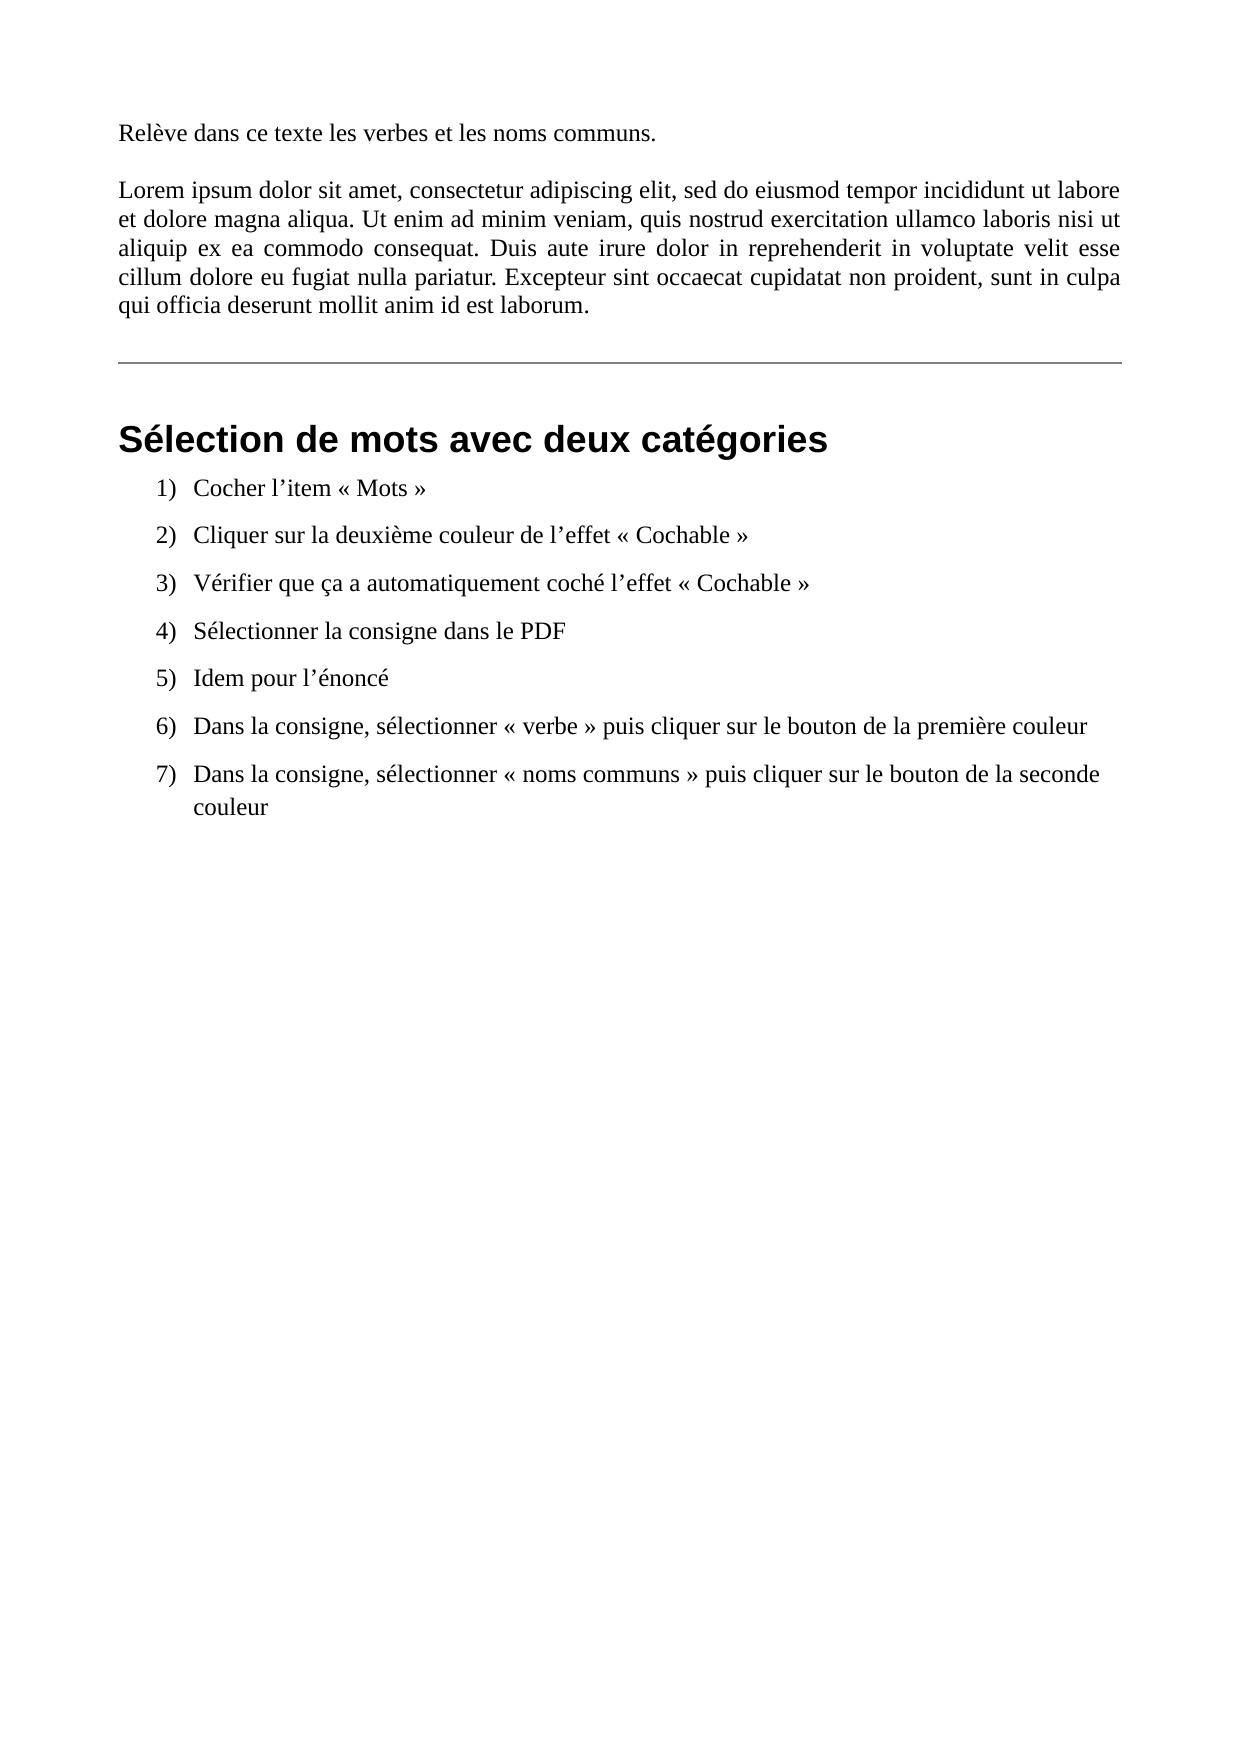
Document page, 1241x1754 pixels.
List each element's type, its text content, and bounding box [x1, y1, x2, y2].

list Cocher l’item « Mots » [156, 473, 1122, 502]
text Relève dans ce texte les verbes et les noms communs. [118, 118, 1122, 147]
list Idem pour l’énoncé [156, 663, 1122, 692]
list Dans la consigne, sélectionner « noms communs » puis cliquer sur le bouton de la seconde couleur [156, 759, 1122, 820]
list Sélectionner la consigne dans le PDF [156, 616, 1122, 644]
list Vérifier que ça a automatiquement coché l’effet « Cochable » [156, 568, 1122, 597]
text Lorem ipsum dolor sit amet, consectetur adipiscing elit, sed do eiusmod tempor incididunt ut labore et dolore magna aliqua. Ut enim ad minim veniam, quis nostrud exercitation ullamco laboris nisi ut aliquip ex ea commodo consequat. Duis aute irure dolor in reprehenderit in voluptate velit esse cillum dolore eu fugiat nulla pariatur. Excepteur sint occaecat cupidatat non proident, sunt in culpa qui officia deserunt mollit anim id est laborum. [118, 176, 1122, 319]
list Cliquer sur la deuxième couleur de l’effet « Cochable » [156, 521, 1122, 549]
list Dans la consigne, sélectionner « verbe » puis cliquer sur le bouton de la première couleur [156, 711, 1122, 740]
subtitle Sélection de mots avec deux catégories [118, 417, 1122, 461]
